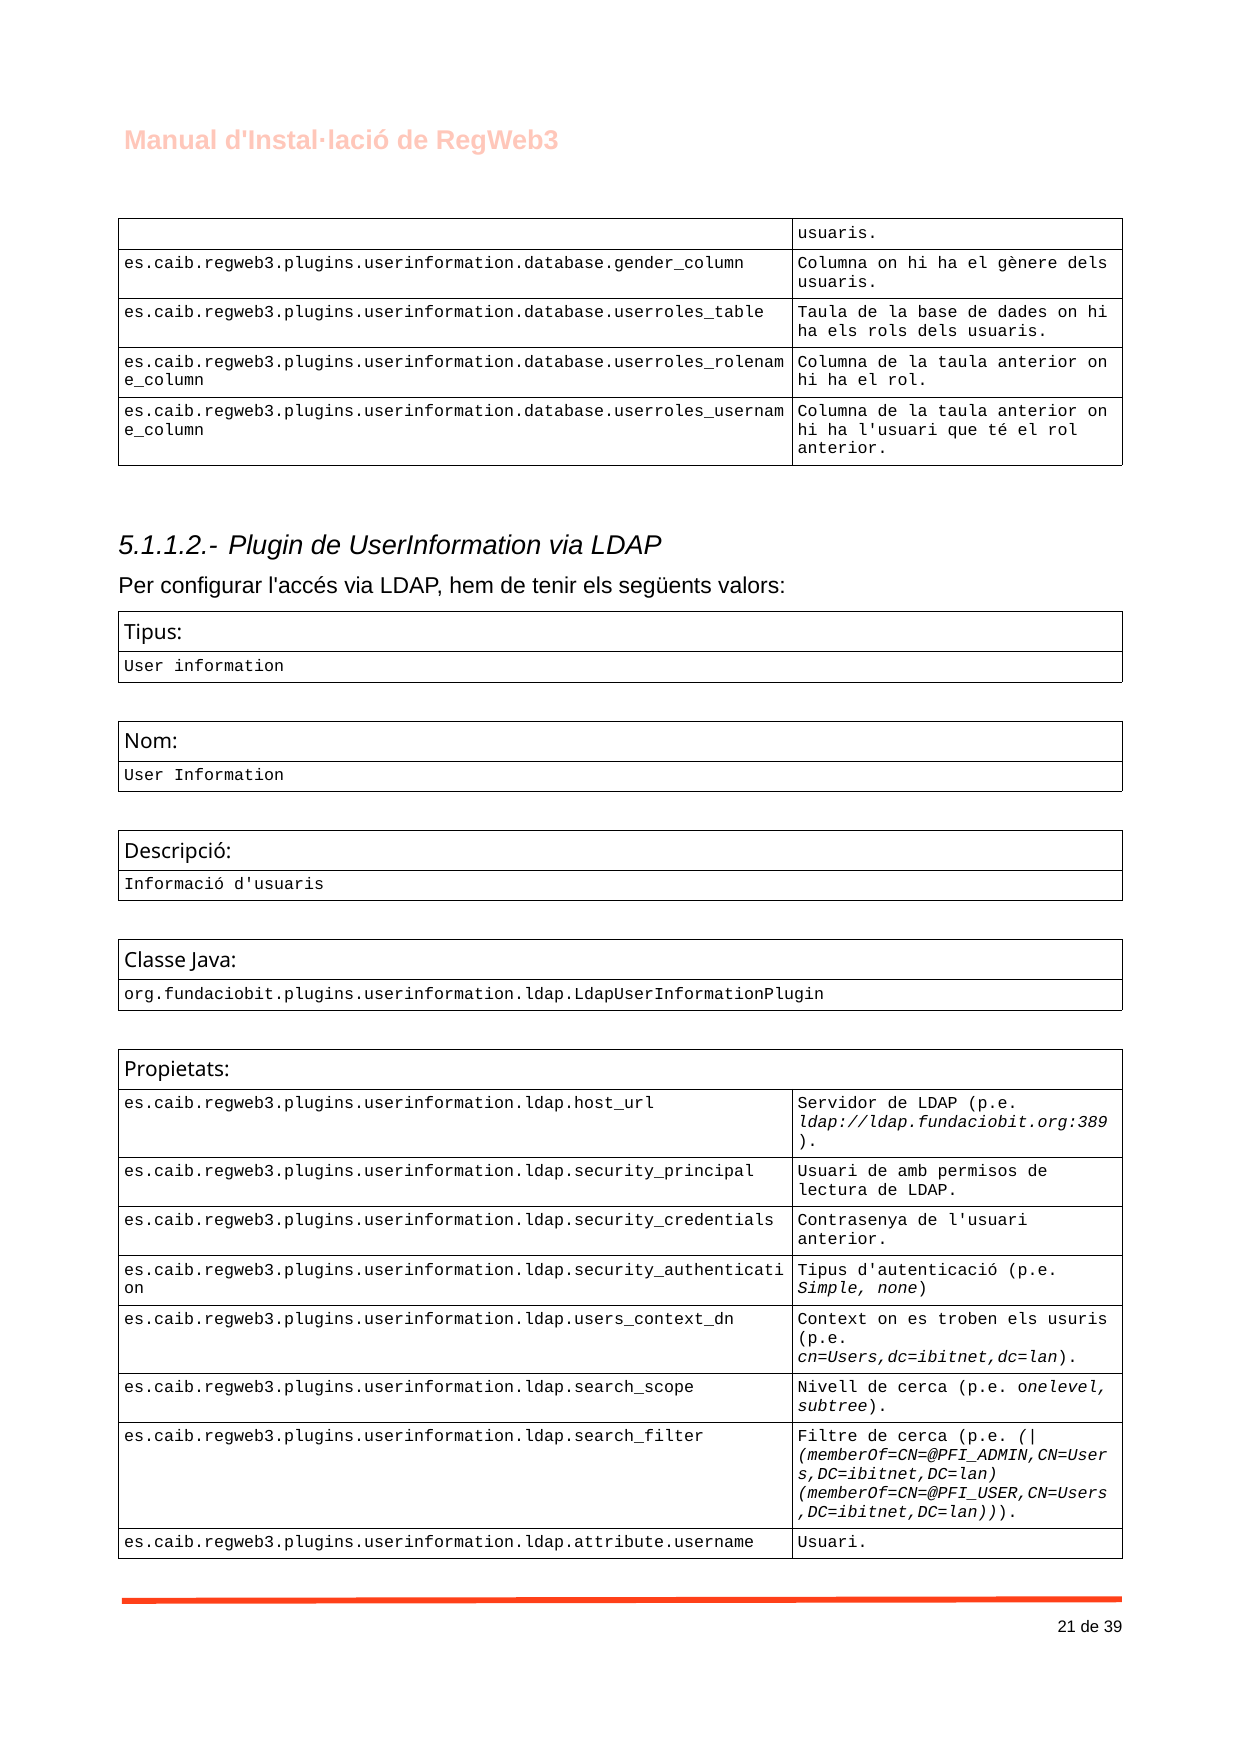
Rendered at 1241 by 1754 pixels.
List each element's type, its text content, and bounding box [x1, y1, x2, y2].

table_header Classe Java: [119, 940, 1122, 979]
table_header Propietats: [119, 1050, 1122, 1089]
table_cell Nivell de cerca (p.e. onelevel, subtree). [793, 1374, 1122, 1422]
table_header Descripció: [119, 831, 1122, 870]
table_cell es.caib.regweb3.plugins.userinformation.database.userroles_rolename_column [119, 348, 792, 397]
table_cell es.caib.regweb3.plugins.userinformation.database.userroles_table [119, 299, 792, 347]
table_cell User Information [119, 762, 1122, 791]
table_cell es.caib.regweb3.plugins.userinformation.ldap.host_url [119, 1090, 792, 1157]
table_cell Columna de la taula anterior on hi ha el rol. [793, 348, 1122, 397]
table_cell [119, 219, 792, 249]
table_cell Servidor de LDAP (p.e. ldap://ldap.fundaciobit.org:389). [793, 1090, 1122, 1157]
table_cell es.caib.regweb3.plugins.userinformation.ldap.security_credentials [119, 1207, 792, 1255]
table_cell Tipus d'autenticació (p.e. Simple, none) [793, 1256, 1122, 1305]
table_cell Columna de la taula anterior on hi ha l'usuari que té el rol anterior. [793, 398, 1122, 465]
table_cell usuaris. [793, 219, 1122, 249]
table_cell es.caib.regweb3.plugins.userinformation.ldap.attribute.username [119, 1529, 792, 1558]
table_cell es.caib.regweb3.plugins.userinformation.ldap.search_filter [119, 1423, 792, 1528]
table_cell org.fundaciobit.plugins.userinformation.ldap.LdapUserInformationPlugin [119, 980, 1122, 1010]
table_cell es.caib.regweb3.plugins.userinformation.ldap.security_authentication [119, 1256, 792, 1305]
table_cell es.caib.regweb3.plugins.userinformation.ldap.users_context_dn [119, 1306, 792, 1373]
table_cell Informació d'usuaris [119, 871, 1122, 900]
table_cell es.caib.regweb3.plugins.userinformation.database.gender_column [119, 250, 792, 298]
table_cell es.caib.regweb3.plugins.userinformation.database.userroles_username_column [119, 398, 792, 465]
table_cell Columna on hi ha el gènere dels usuaris. [793, 250, 1122, 298]
table_cell User information [119, 652, 1122, 682]
table_cell Usuari. [793, 1529, 1122, 1558]
subtitle Plugin de UserInformation via LDAP [118, 529, 1122, 560]
table_header Nom: [119, 722, 1122, 761]
table_cell Filtre de cerca (p.e. (|(memberOf=CN=@PFI_ADMIN,CN=Users,DC=ibitnet,DC=lan)(memberOf=CN=@PFI_USER,CN=Users,DC=ibitnet,DC=lan))). [793, 1423, 1122, 1528]
table_cell es.caib.regweb3.plugins.userinformation.ldap.search_scope [119, 1374, 792, 1422]
table_cell Contrasenya de l'usuari anterior. [793, 1207, 1122, 1255]
table_cell es.caib.regweb3.plugins.userinformation.ldap.security_principal [119, 1158, 792, 1206]
text Per configurar l'accés via LDAP, hem de tenir els següents valors: [118, 572, 1122, 599]
table_cell Taula de la base de dades on hi ha els rols dels usuaris. [793, 299, 1122, 347]
table_cell Usuari de amb permisos de lectura de LDAP. [793, 1158, 1122, 1206]
table_cell Context on es troben els usuris (p.e. cn=Users,dc=ibitnet,dc=lan). [793, 1306, 1122, 1373]
table_header Tipus: [119, 612, 1122, 651]
